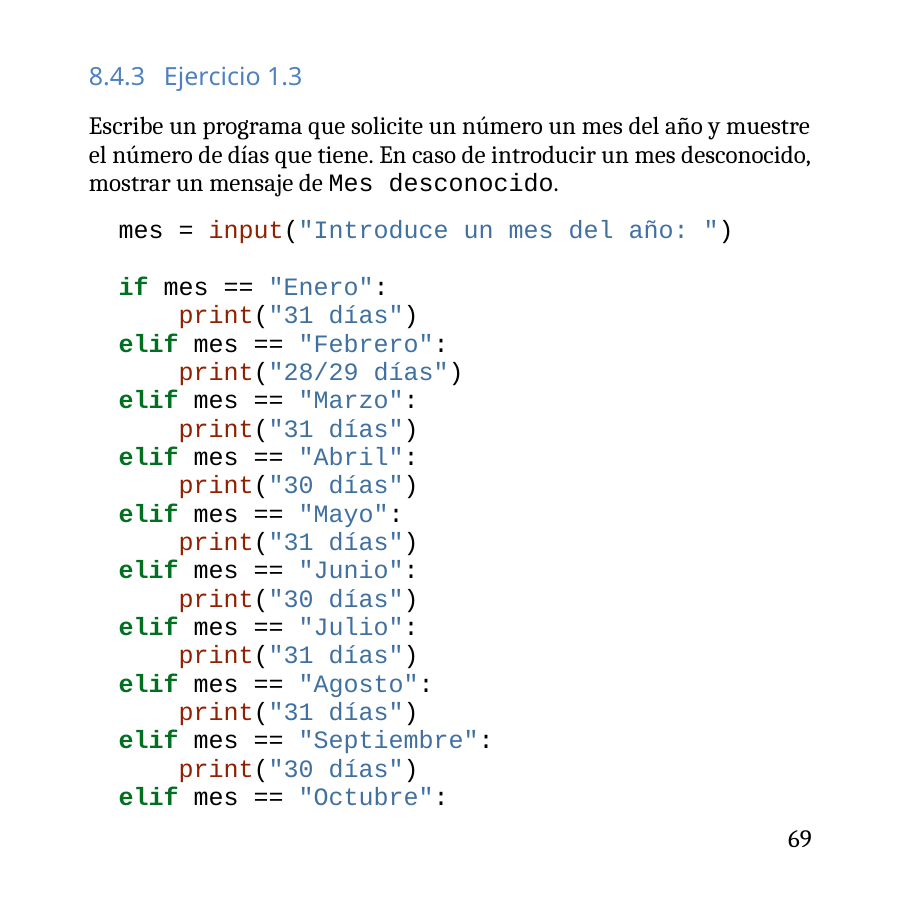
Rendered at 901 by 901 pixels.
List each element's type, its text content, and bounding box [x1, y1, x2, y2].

text Escribe un programa que solicite un número un mes del año y muestre el número de días que tiene. En caso de introducir un mes desconocido, mostrar un mensaje de Mes desconocido. [89, 112, 811, 199]
text mes = input("Introduce un mes del año: ") if mes == "Enero": print("31 días") elif mes == "Febrero": print("28/29 días") elif mes == "Marzo": print("31 días") elif mes == "Abril": print("30 días") elif mes == "Mayo": print("31 días") elif mes == "Junio": print("30 días") elif mes == "Julio": print("31 días") elif mes == "Agosto": print("31 días") elif mes == "Septiembre": print("30 días") elif mes == "Octubre": [118, 218, 811, 813]
subtitle Ejercicio 1.3 [89, 59, 811, 93]
